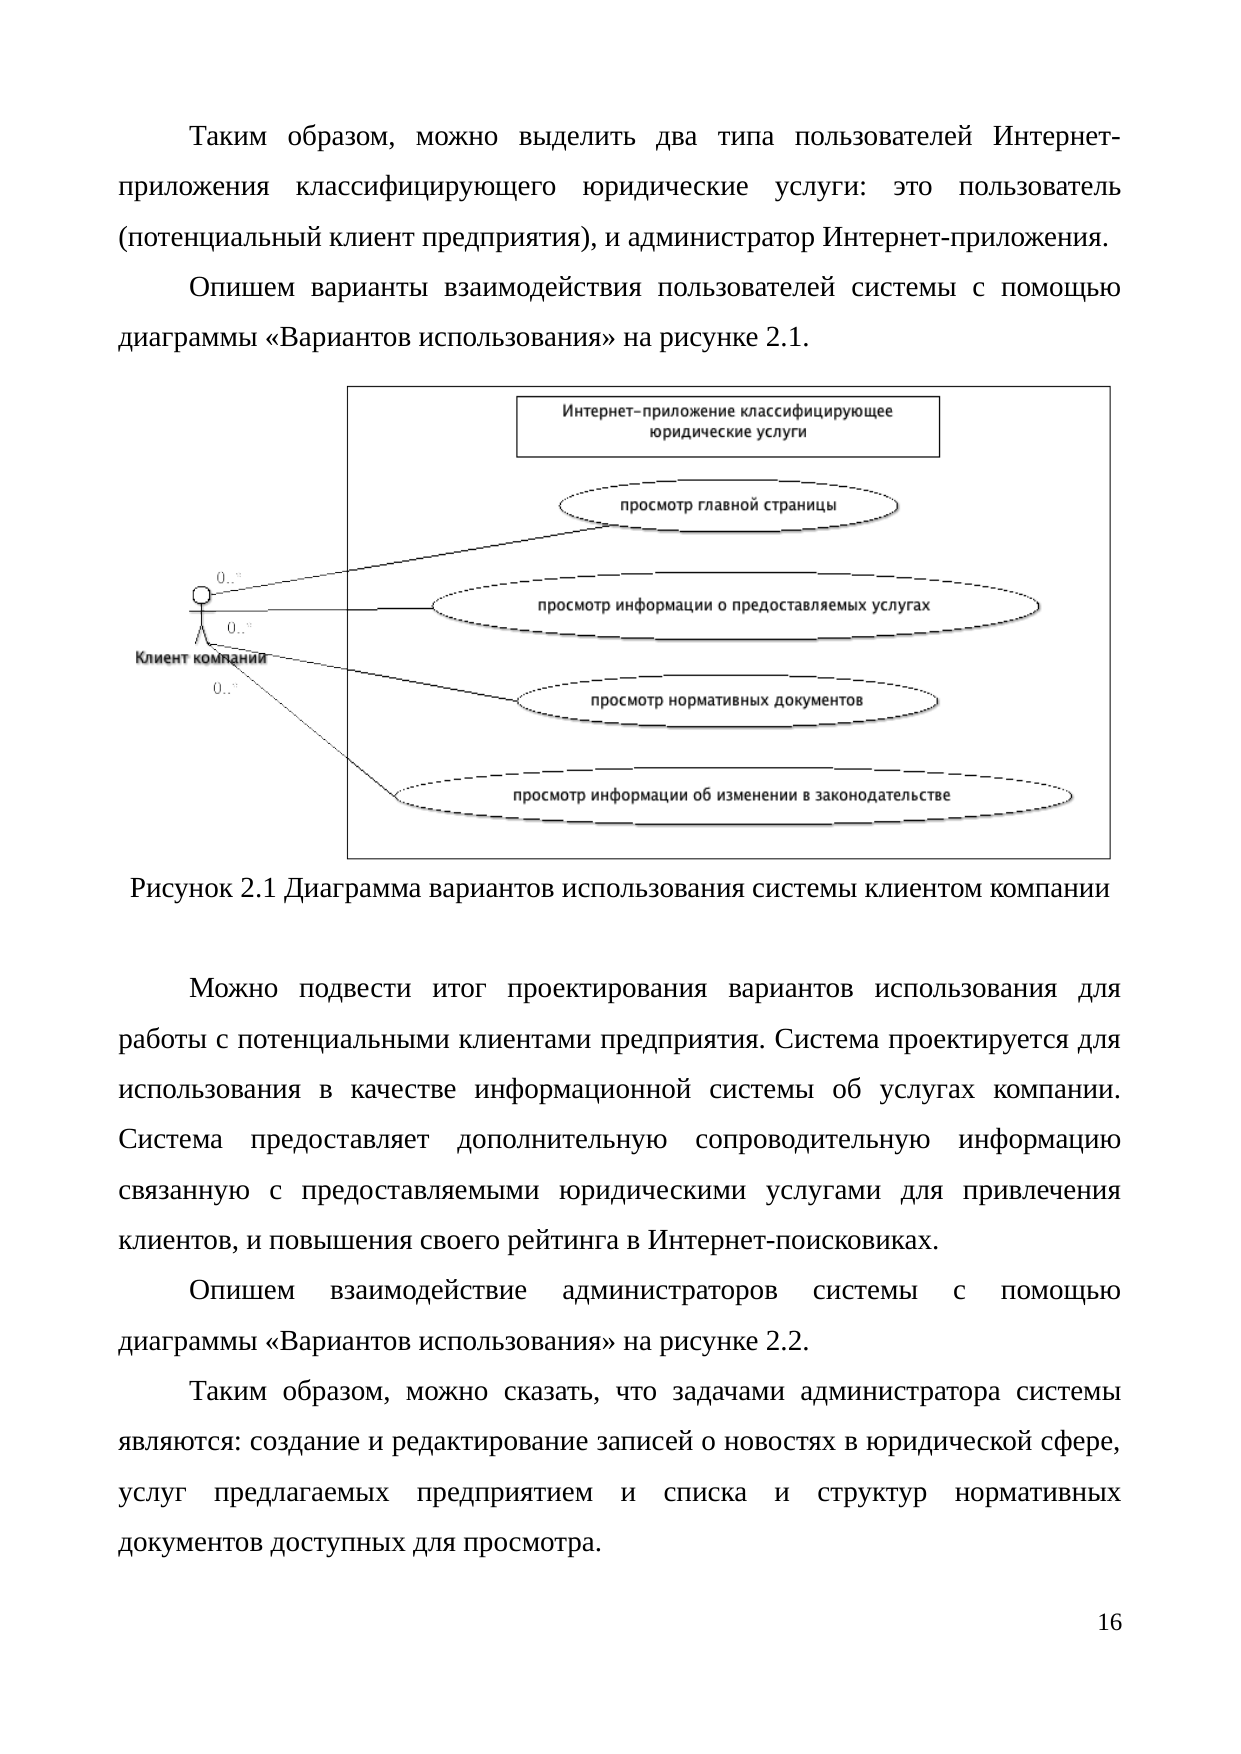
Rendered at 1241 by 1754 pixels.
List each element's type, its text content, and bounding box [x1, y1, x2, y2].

text Опишем взаимодействие администраторов системы с помощью диаграммы «Вариантов использования» на рисунке 2.2. [118, 1272, 1122, 1356]
picture [122, 382, 1118, 870]
text Рисунок 2.1 Диаграмма вариантов использования системы клиентом компании [122, 870, 1118, 903]
text Можно подвести итог проектирования вариантов использования для работы с потенциальными клиентами предприятия. Система проектируется для использования в качестве информационной системы об услугах компании. Система предоставляет дополнительную сопроводительную информацию связанную с предоставляемыми юридическими услугами для привлечения клиентов, и повышения своего рейтинга в Интернет-поисковиках. [118, 971, 1122, 1256]
text Опишем варианты взаимодействия пользователей системы с помощью диаграммы «Вариантов использования» на рисунке 2.1. [118, 269, 1122, 353]
text Таким образом, можно сказать, что задачами администратора системы являются: создание и редактирование записей о новостях в юридической сфере, услуг предлагаемых предприятием и списка и структур нормативных документов доступных для просмотра. [118, 1373, 1122, 1557]
text Таким образом, можно выделить два типа пользователей Интернет-приложения классифицирующего юридические услуги: это пользователь (потенциальный клиент предприятия), и администратор Интернет-приложения. [118, 118, 1122, 252]
